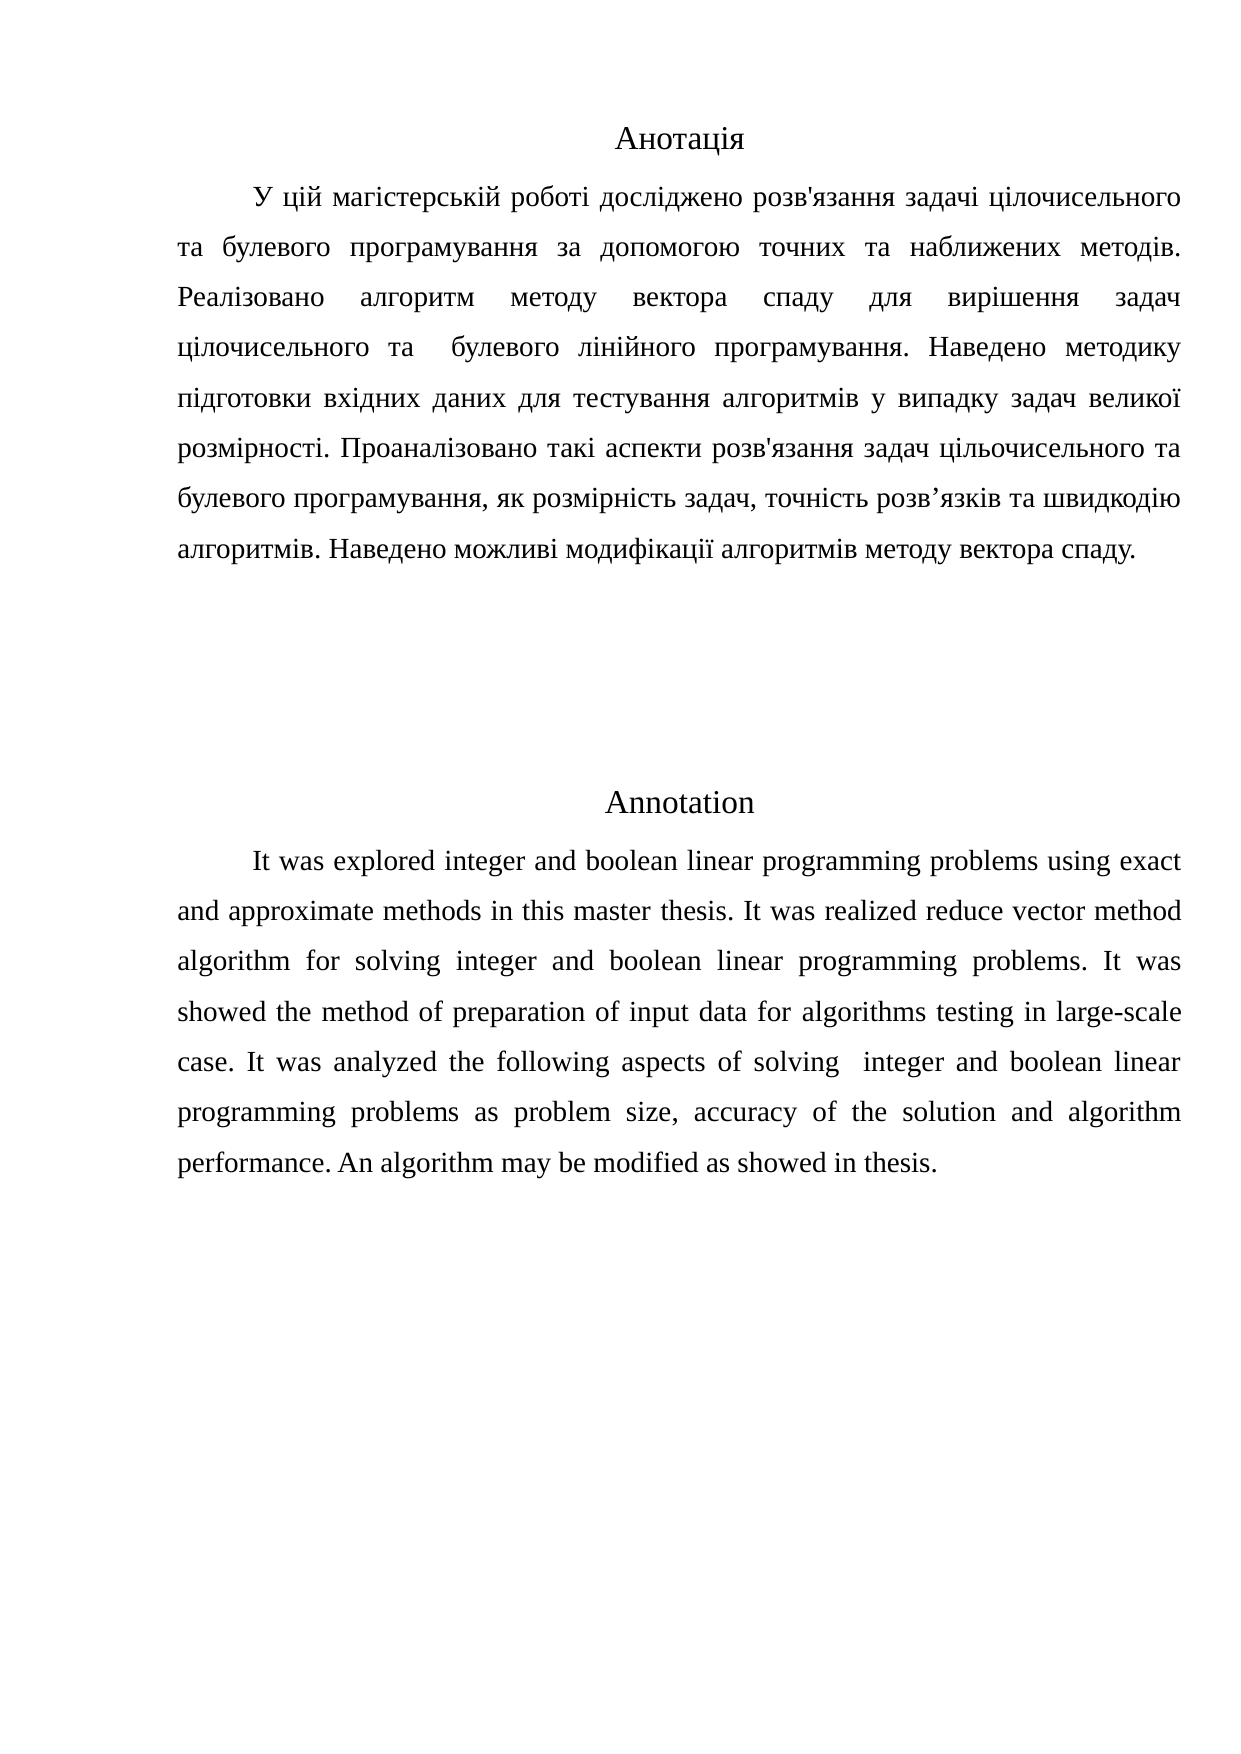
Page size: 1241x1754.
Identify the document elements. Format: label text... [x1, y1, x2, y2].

text It was explored integer and boolean linear programming problems using exact and approximate methods in this master thesis. It was realized reduce vector method algorithm for solving integer and boolean linear programming problems. It was showed the method of preparation of input data for algorithms testing in large-scale case. It was analyzed the following aspects of solving integer and boolean linear programming problems as problem size, accuracy of the solution and algorithm performance. An algorithm may be modified as showed in thesis. [177, 843, 1182, 1178]
text У цій магістерській роботі досліджено розв'язання задачі цілочисельного та булевого програмування за допомогою точних та наближених методів. Реалізовано алгоритм методу вектора спаду для вирішення задач цілочисельного та булевого лінійного програмування. Наведено методику підготовки вхідних даних для тестування алгоритмів у випадку задач великої розмірності. Проаналізовано такі аспекти розв'язання задач цільочисельного та булевого програмування, як розмірність задач, точність розв’язків та швидкодію алгоритмів. Наведено можливі модифікації алгоритмів методу вектора спаду. [177, 179, 1182, 564]
text Annotation [177, 782, 1182, 821]
text Анотація [177, 118, 1182, 156]
